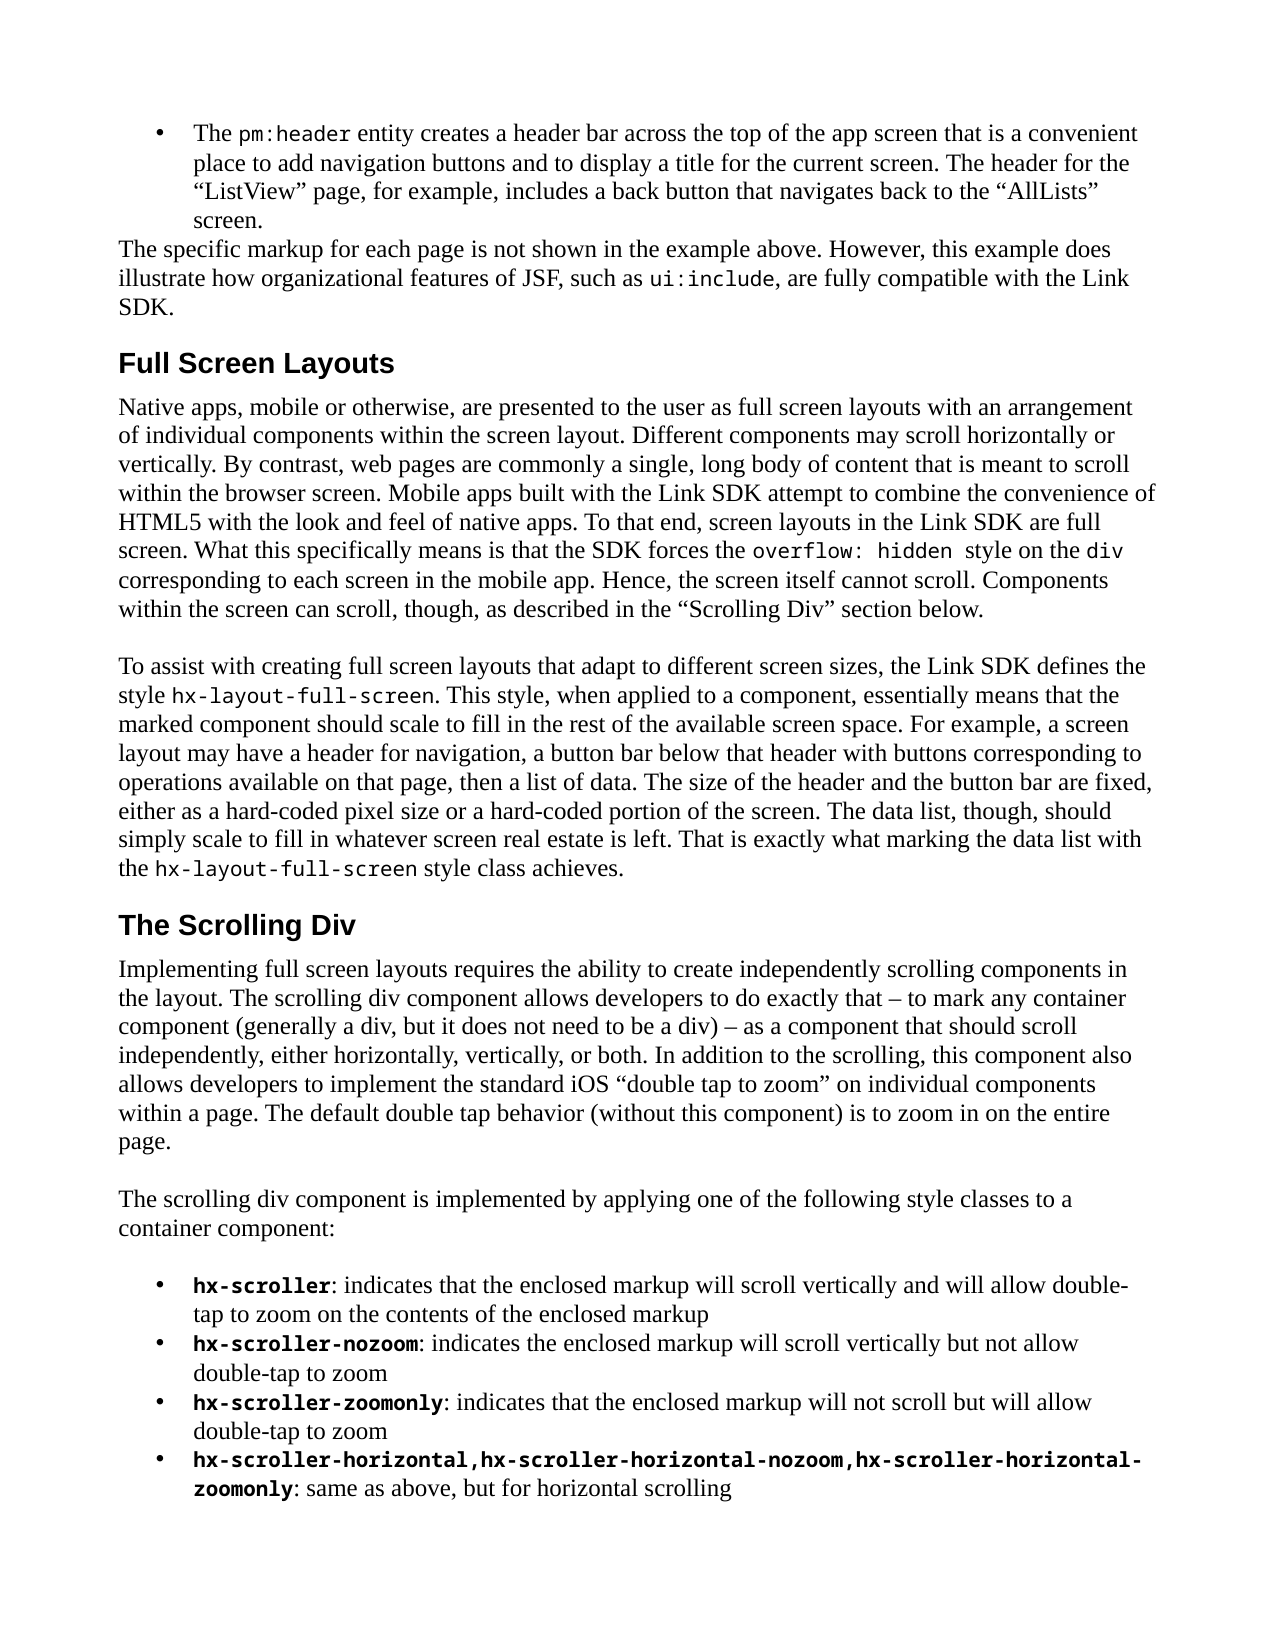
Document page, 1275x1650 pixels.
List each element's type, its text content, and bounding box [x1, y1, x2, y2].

text The scrolling div component is implemented by applying one of the following style classes to a container component: [118, 1184, 1157, 1241]
text Native apps, mobile or otherwise, are presented to the user as full screen layouts with an arrangement of individual components within the screen layout. Different components may scroll horizontally or vertically. By contrast, web pages are commonly a single, long body of content that is meant to scroll within the browser screen. Mobile apps built with the Link SDK attempt to combine the convenience of HTML5 with the look and feel of native apps. To that end, screen layouts in the Link SDK are full screen. What this specifically means is that the SDK forces the overflow: hidden style on the div corresponding to each screen in the mobile app. Hence, the screen itself cannot scroll. Components within the screen can scroll, though, as described in the “Scrolling Div” section below. [118, 392, 1157, 623]
list The pm:header entity creates a header bar across the top of the app screen that is a convenient place to add navigation buttons and to display a title for the current screen. The header for the “ListView” page, for example, includes a back button that navigates back to the “AllLists” screen. [156, 118, 1157, 234]
text The specific markup for each page is not shown in the example above. However, this example does illustrate how organizational features of JSF, such as ui:include, are fully compatible with the Link SDK. [118, 234, 1157, 321]
list hx-scroller-nozoom: indicates the enclosed markup will scroll vertically but not allow double-tap to zoom [156, 1328, 1157, 1387]
subtitle The Scrolling Div [118, 908, 1157, 941]
list hx-scroller-horizontal,hx-scroller-horizontal-nozoom,hx-scroller-horizontal-zoomonly: same as above, but for horizontal scrolling [156, 1445, 1157, 1503]
list hx-scroller: indicates that the enclosed markup will scroll vertically and will allow double-tap to zoom on the contents of the enclosed markup [156, 1270, 1157, 1328]
text Implementing full screen layouts requires the ability to create independently scrolling components in the layout. The scrolling div component allows developers to do exactly that – to mark any container component (generally a div, but it does not need to be a div) – as a component that should scroll independently, either horizontally, vertically, or both. In addition to the scrolling, this component also allows developers to implement the standard iOS “double tap to zoom” on individual components within a page. The default double tap behavior (without this component) is to zoom in on the entire page. [118, 954, 1157, 1155]
subtitle Full Screen Layouts [118, 346, 1157, 379]
text To assist with creating full screen layouts that adapt to different screen sizes, the Link SDK defines the style hx-layout-full-screen. This style, when applied to a component, essentially means that the marked component should scale to fill in the rest of the available screen space. For example, a screen layout may have a header for navigation, a button bar below that header with buttons corresponding to operations available on that page, then a list of data. The size of the header and the button bar are fixed, either as a hard-coded pixel size or a hard-coded portion of the screen. The data list, though, should simply scale to fill in whatever screen real estate is left. That is exactly what marking the data list with the hx-layout-full-screen style class achieves. [118, 651, 1157, 883]
list hx-scroller-zoomonly: indicates that the enclosed markup will not scroll but will allow double-tap to zoom [156, 1387, 1157, 1445]
